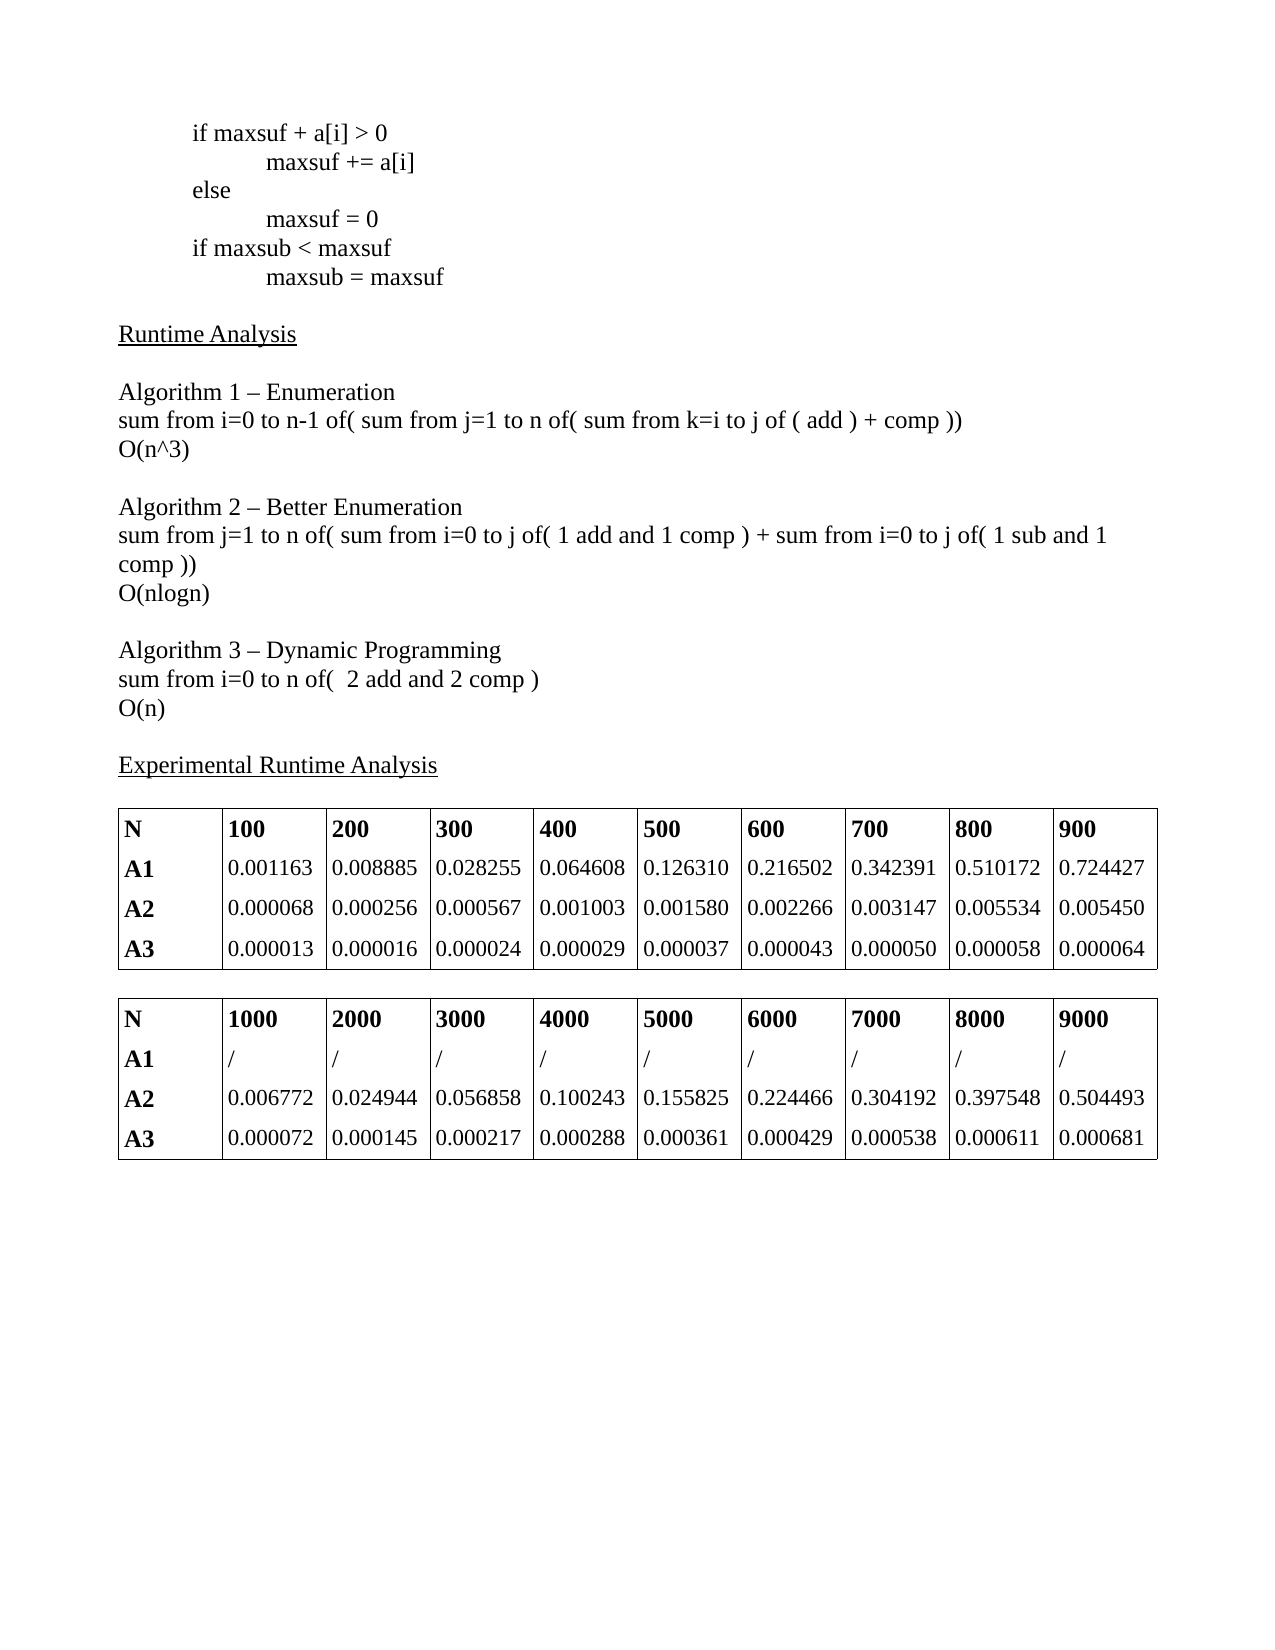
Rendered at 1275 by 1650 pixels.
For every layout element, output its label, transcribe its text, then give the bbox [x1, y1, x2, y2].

table_cell 0.005534 [950, 889, 1053, 929]
text sum from j=1 to n of( sum from i=0 to j of( 1 add and 1 comp ) + sum from i=0 to j of( 1 sub and 1 comp )) [118, 521, 1157, 578]
text sum from i=0 to n of( 2 add and 2 comp ) [118, 664, 1157, 693]
table_header 700 [846, 809, 949, 848]
table_cell 0.000611 [950, 1119, 1053, 1159]
table_cell / [431, 1038, 533, 1078]
table_cell 0.008885 [327, 849, 430, 889]
table_cell 0.006772 [223, 1079, 326, 1119]
table_cell 0.028255 [431, 849, 533, 889]
table_cell 0.056858 [431, 1079, 533, 1119]
table_header 9000 [1054, 999, 1157, 1038]
text Runtime Analysis [118, 319, 1157, 348]
table_cell 0.064608 [534, 849, 637, 889]
text maxsub = maxsuf [118, 262, 1157, 291]
table_header 5000 [638, 999, 741, 1038]
table_cell 0.000538 [846, 1119, 949, 1159]
table_cell 0.000013 [223, 929, 326, 969]
table_header 100 [223, 809, 326, 848]
table_cell 0.024944 [327, 1079, 430, 1119]
table_cell A1 [119, 849, 222, 889]
table_cell 0.216502 [742, 849, 845, 889]
table_cell 0.126310 [638, 849, 741, 889]
table_cell / [534, 1038, 637, 1078]
table_header 7000 [846, 999, 949, 1038]
table_header 4000 [534, 999, 637, 1038]
table_cell / [742, 1038, 845, 1078]
table_cell 0.000072 [223, 1119, 326, 1159]
table_header 900 [1054, 809, 1157, 848]
table_cell 0.000043 [742, 929, 845, 969]
text sum from i=0 to n-1 of( sum from j=1 to n of( sum from k=i to j of ( add ) + comp )) [118, 406, 1157, 434]
table_cell 0.100243 [534, 1079, 637, 1119]
table_cell 0.000024 [431, 929, 533, 969]
table_header 300 [431, 809, 533, 848]
text else [118, 176, 1157, 204]
table_cell / [1054, 1038, 1157, 1078]
text Algorithm 1 – Enumeration [118, 377, 1157, 406]
table_header 400 [534, 809, 637, 848]
table_cell 0.155825 [638, 1079, 741, 1119]
table_header 3000 [431, 999, 533, 1038]
table_cell / [327, 1038, 430, 1078]
text maxsuf += a[i] [118, 147, 1157, 176]
table_cell 0.000288 [534, 1119, 637, 1159]
table_cell 0.005450 [1054, 889, 1157, 929]
table_cell 0.002266 [742, 889, 845, 929]
table_header 800 [950, 809, 1053, 848]
table_header 200 [327, 809, 430, 848]
table_cell A2 [119, 889, 222, 929]
table_cell 0.001003 [534, 889, 637, 929]
text O(n^3) [118, 434, 1157, 463]
table_cell 0.001580 [638, 889, 741, 929]
text Algorithm 2 – Better Enumeration [118, 492, 1157, 521]
table_cell 0.000058 [950, 929, 1053, 969]
table_cell 0.000361 [638, 1119, 741, 1159]
table_header N [119, 999, 222, 1038]
text O(nlogn) [118, 578, 1157, 607]
table_cell A3 [119, 1119, 222, 1159]
table_header N [119, 809, 222, 848]
table_cell 0.000681 [1054, 1119, 1157, 1159]
table_cell A3 [119, 929, 222, 969]
table_cell / [950, 1038, 1053, 1078]
table_cell 0.342391 [846, 849, 949, 889]
text O(n) [118, 693, 1157, 722]
table_cell 0.000068 [223, 889, 326, 929]
table_cell 0.000145 [327, 1119, 430, 1159]
table_cell 0.000037 [638, 929, 741, 969]
table_header 2000 [327, 999, 430, 1038]
table_cell 0.001163 [223, 849, 326, 889]
table_cell / [223, 1038, 326, 1078]
table_cell / [638, 1038, 741, 1078]
table_cell 0.224466 [742, 1079, 845, 1119]
table_cell 0.724427 [1054, 849, 1157, 889]
table_cell 0.504493 [1054, 1079, 1157, 1119]
table_header 500 [638, 809, 741, 848]
text maxsuf = 0 [118, 204, 1157, 233]
table_cell 0.000029 [534, 929, 637, 969]
table_cell 0.000064 [1054, 929, 1157, 969]
table_header 600 [742, 809, 845, 848]
table_cell 0.000429 [742, 1119, 845, 1159]
table_cell A2 [119, 1079, 222, 1119]
table_header 1000 [223, 999, 326, 1038]
table_cell 0.397548 [950, 1079, 1053, 1119]
table_cell 0.000217 [431, 1119, 533, 1159]
table_cell 0.510172 [950, 849, 1053, 889]
table_cell 0.000567 [431, 889, 533, 929]
table_header 8000 [950, 999, 1053, 1038]
text if maxsub < maxsuf [118, 233, 1157, 262]
table_cell 0.000016 [327, 929, 430, 969]
table_cell / [846, 1038, 949, 1078]
table_cell 0.000050 [846, 929, 949, 969]
text Experimental Runtime Analysis [118, 751, 1157, 779]
table_header 6000 [742, 999, 845, 1038]
table_cell A1 [119, 1038, 222, 1078]
table_cell 0.000256 [327, 889, 430, 929]
table_cell 0.304192 [846, 1079, 949, 1119]
text if maxsuf + a[i] > 0 [118, 118, 1157, 147]
text Algorithm 3 – Dynamic Programming [118, 636, 1157, 664]
table_cell 0.003147 [846, 889, 949, 929]
